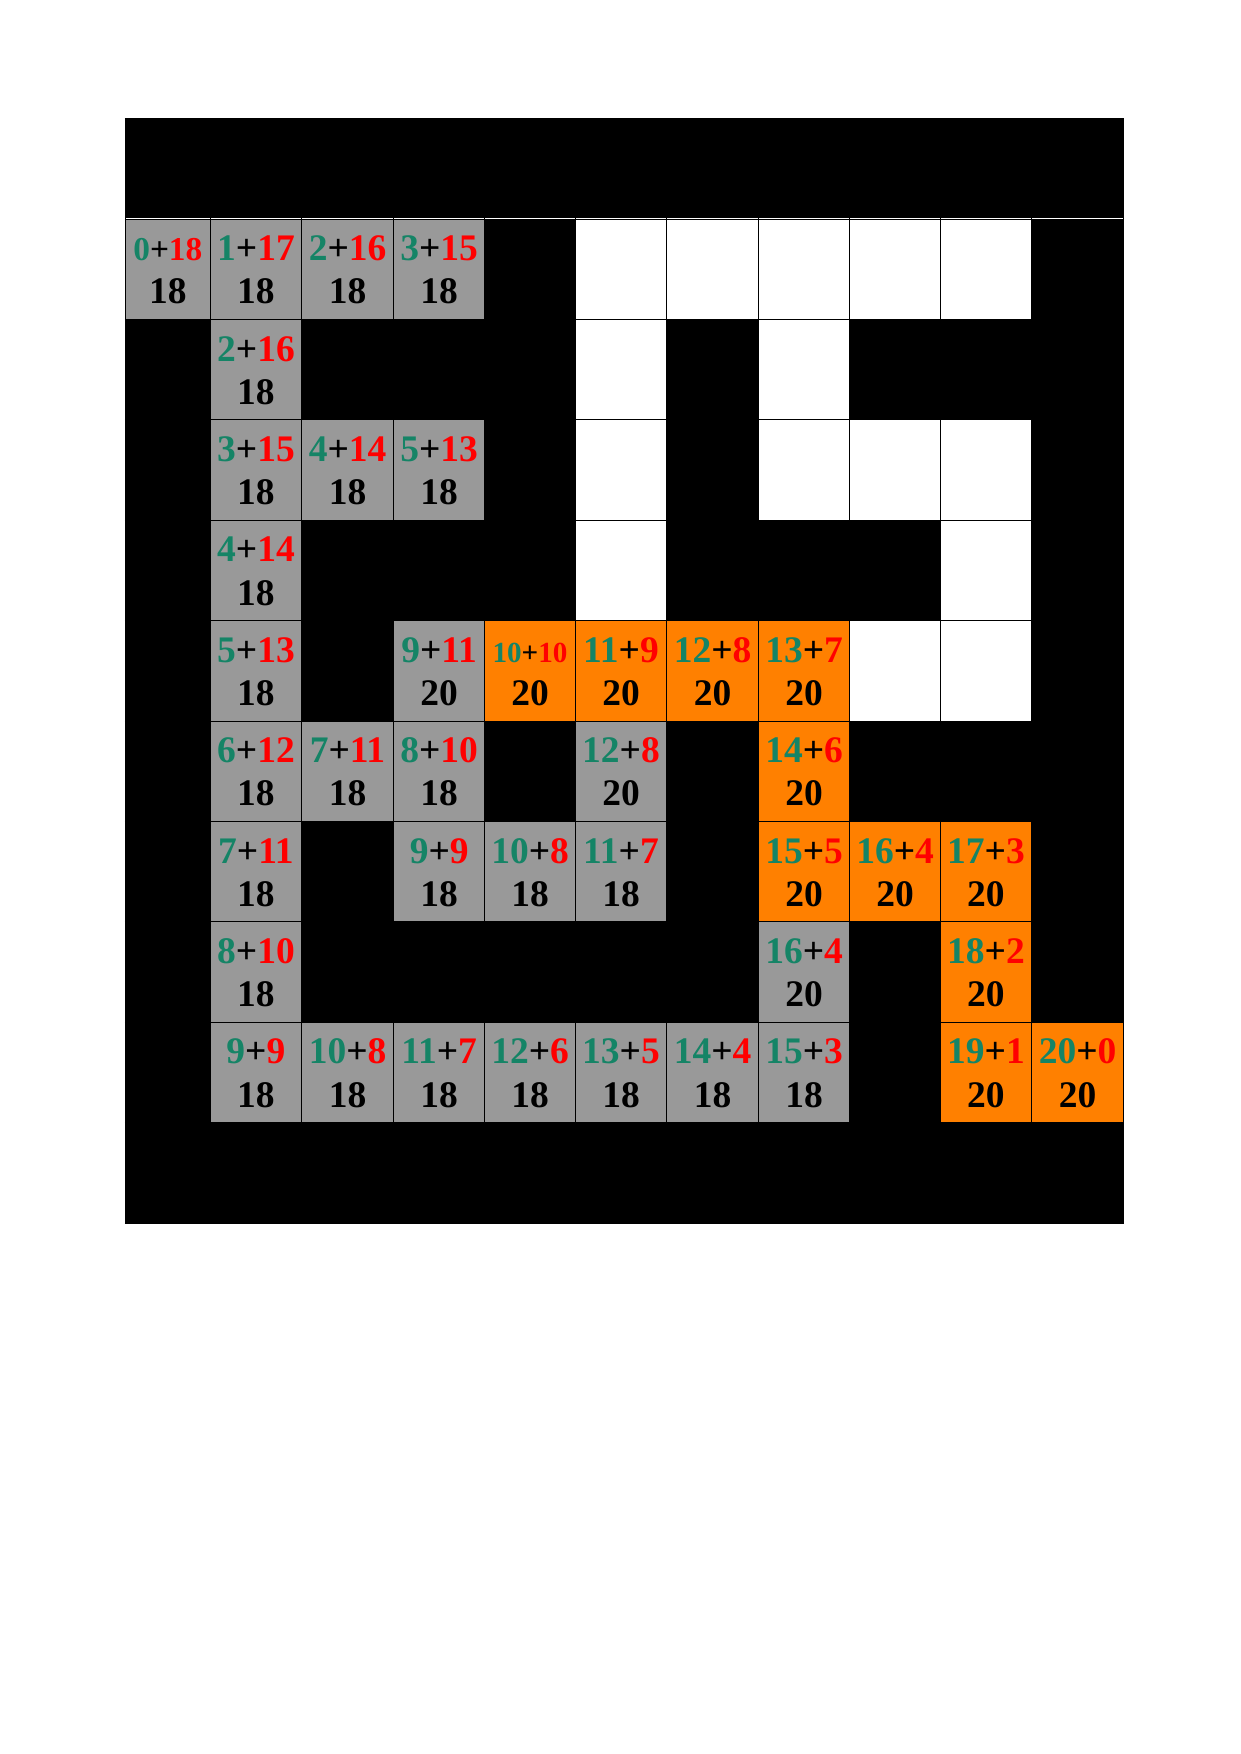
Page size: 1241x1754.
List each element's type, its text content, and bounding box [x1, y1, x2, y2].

table_cell [1032, 220, 1123, 319]
table_cell 8+10 18 [211, 922, 301, 1022]
table_header [485, 119, 575, 218]
table_cell 10+10 20 [485, 621, 575, 721]
table_cell 5+13 18 [394, 420, 484, 520]
table_cell [850, 1123, 940, 1223]
table_cell 9+9 18 [211, 1023, 301, 1122]
table_cell [667, 1123, 758, 1223]
table_cell [941, 320, 1031, 419]
table_cell 17+3 20 [941, 822, 1031, 921]
table_cell [126, 822, 210, 921]
table_cell [1032, 822, 1123, 921]
table_cell [302, 320, 393, 419]
table_cell [485, 420, 575, 520]
table_cell [759, 220, 849, 319]
table_cell [1032, 1123, 1123, 1223]
table_cell [667, 420, 758, 520]
table_cell 16+4 20 [850, 822, 940, 921]
table_cell 9+11 20 [394, 621, 484, 721]
table_cell [394, 1123, 484, 1223]
table_cell [941, 1123, 1031, 1223]
table_cell [1032, 922, 1123, 1022]
table_cell [1032, 521, 1123, 620]
table_cell [667, 922, 758, 1022]
table_cell [850, 220, 940, 319]
table_cell [667, 822, 758, 921]
table_cell [126, 1023, 210, 1122]
table_header [850, 119, 940, 218]
table_cell [126, 922, 210, 1022]
table_cell [485, 722, 575, 821]
table_cell [485, 320, 575, 419]
table_header [1032, 119, 1123, 218]
table_cell 1+17 18 [211, 220, 301, 319]
table_cell [302, 621, 393, 721]
table_cell [941, 521, 1031, 620]
table_cell 6+12 18 [211, 722, 301, 821]
table_cell 3+15 18 [394, 220, 484, 319]
table_cell [576, 922, 666, 1022]
table_cell [667, 521, 758, 620]
table_cell 2+16 18 [302, 220, 393, 319]
table_cell 13+5 18 [576, 1023, 666, 1122]
table_cell [576, 521, 666, 620]
table_cell [1032, 621, 1123, 721]
table_cell 16+4 20 [759, 922, 849, 1022]
table_cell [850, 320, 940, 419]
table_cell [1032, 420, 1123, 520]
table_header [211, 119, 301, 218]
table_cell [850, 621, 940, 721]
table_cell [126, 1123, 210, 1223]
table_cell 12+6 18 [485, 1023, 575, 1122]
table_cell [126, 521, 210, 620]
table_header [576, 119, 666, 218]
table_cell 11+7 18 [394, 1023, 484, 1122]
table_cell 12+8 20 [667, 621, 758, 721]
table_cell [576, 320, 666, 419]
table_cell [302, 922, 393, 1022]
table_cell [941, 722, 1031, 821]
table_cell 12+8 20 [576, 722, 666, 821]
table_header [126, 119, 210, 218]
table_cell [1032, 722, 1123, 821]
table_cell 0+18 18 [126, 220, 210, 319]
table_cell [850, 1023, 940, 1122]
table_cell 14+6 20 [759, 722, 849, 821]
table_cell 2+16 18 [211, 320, 301, 419]
table_cell 8+10 18 [394, 722, 484, 821]
table_cell [667, 320, 758, 419]
table_cell 9+9 18 [394, 822, 484, 921]
table_cell 15+5 20 [759, 822, 849, 921]
table_cell [850, 722, 940, 821]
table_cell 15+3 18 [759, 1023, 849, 1122]
table_cell [759, 320, 849, 419]
table_cell 18+2 20 [941, 922, 1031, 1022]
table_header [667, 119, 758, 218]
table_cell [126, 722, 210, 821]
table_header [394, 119, 484, 218]
table_cell [485, 521, 575, 620]
table_cell [941, 220, 1031, 319]
table_cell [941, 621, 1031, 721]
table_cell [302, 1123, 393, 1223]
table_header [941, 119, 1031, 218]
table_cell [126, 621, 210, 721]
table_cell [850, 420, 940, 520]
table_cell [211, 1123, 301, 1223]
table_cell [667, 220, 758, 319]
table_cell [576, 220, 666, 319]
table_cell 14+4 18 [667, 1023, 758, 1122]
table_header [759, 119, 849, 218]
table_cell [126, 420, 210, 520]
table_cell [576, 420, 666, 520]
table_cell [1032, 320, 1123, 419]
table_cell [394, 922, 484, 1022]
table_cell 11+9 20 [576, 621, 666, 721]
table_cell 3+15 18 [211, 420, 301, 520]
table_cell 5+13 18 [211, 621, 301, 721]
table_cell 19+1 20 [941, 1023, 1031, 1122]
table_cell 4+14 18 [302, 420, 393, 520]
table_cell [485, 922, 575, 1022]
table_cell [302, 521, 393, 620]
table_cell [126, 320, 210, 419]
table_cell 10+8 18 [485, 822, 575, 921]
table_cell [850, 922, 940, 1022]
table_cell 13+7 20 [759, 621, 849, 721]
table_cell [941, 420, 1031, 520]
table_cell [759, 521, 849, 620]
table_cell [302, 822, 393, 921]
table_cell [667, 722, 758, 821]
table_cell [759, 420, 849, 520]
table_cell 7+11 18 [302, 722, 393, 821]
table_cell [394, 521, 484, 620]
table_cell [759, 1123, 849, 1223]
table_cell [576, 1123, 666, 1223]
table_cell 7+11 18 [211, 822, 301, 921]
table_cell 4+14 18 [211, 521, 301, 620]
table_cell 20+0 20 [1032, 1023, 1123, 1122]
table_cell [850, 521, 940, 620]
table_cell 10+8 18 [302, 1023, 393, 1122]
table_cell 11+7 18 [576, 822, 666, 921]
table_header [302, 119, 393, 218]
table_cell [394, 320, 484, 419]
table_cell [485, 220, 575, 319]
table_cell [485, 1123, 575, 1223]
